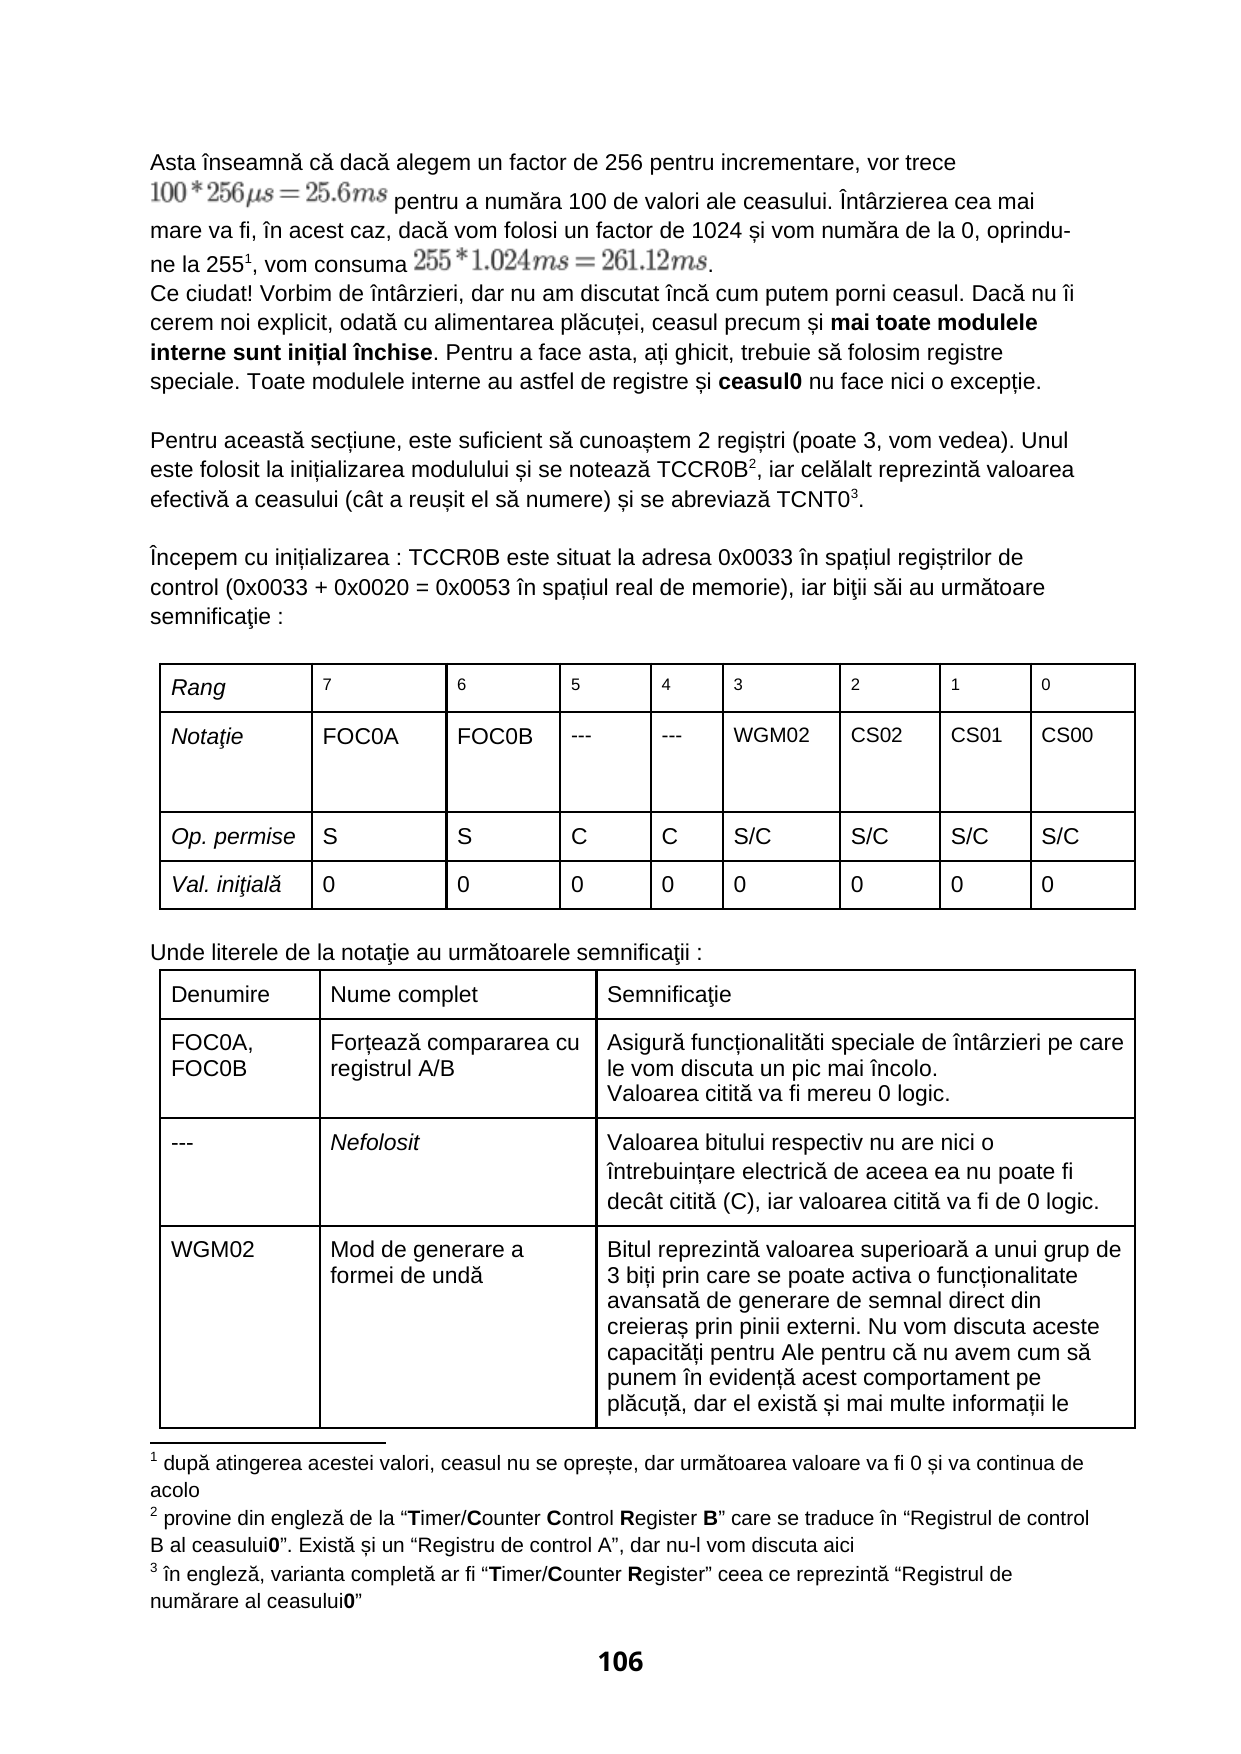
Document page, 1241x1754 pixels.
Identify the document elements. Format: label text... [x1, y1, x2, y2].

table_cell S/C [724, 813, 839, 859]
table_cell --- [652, 713, 722, 811]
table_cell Asigură funcționalităti speciale de întârzieri pe care le vom discuta un pic mai încolo. Valoarea citită va fi mereu 0 logic. [598, 1020, 1134, 1117]
text după atingerea acestei valori, ceasul nu se oprește, dar următoarea valoare va fi 0 și va continua de acolo [150, 1449, 1091, 1501]
table_header 4 [652, 665, 722, 711]
table_cell 0 [941, 862, 1030, 908]
table_cell S/C [841, 813, 939, 859]
table_header 3 [724, 665, 839, 711]
table_cell FOC0A, FOC0B [161, 1020, 319, 1117]
table_header Denumire [161, 971, 319, 1017]
table_cell C [561, 813, 650, 859]
table_cell FOC0B [448, 713, 559, 811]
table_header 6 [448, 665, 559, 711]
table_header Nume complet [321, 971, 595, 1017]
table_header 7 [313, 665, 445, 711]
table_cell Notaţie [161, 713, 311, 811]
table_cell 0 [313, 862, 445, 908]
table_header 2 [841, 665, 939, 711]
table_cell S/C [1032, 813, 1134, 859]
text provine din engleză de la “Timer/Counter Control Register B” care se traduce în “Registrul de control B al ceasului0”. Există și un “Registru de control A”, dar nu-l vom discuta aici [150, 1505, 1091, 1557]
picture [413, 247, 708, 272]
table_cell 0 [724, 862, 839, 908]
table_cell 0 [841, 862, 939, 908]
table_cell S [313, 813, 445, 859]
table_cell 0 [652, 862, 722, 908]
table_cell --- [161, 1119, 319, 1224]
table_cell 0 [1032, 862, 1134, 908]
table_cell Forțează compararea cu registrul A/B [321, 1020, 595, 1117]
table_cell 0 [561, 862, 650, 908]
text Ce ciudat! Vorbim de întârzieri, dar nu am discutat încă cum putem porni ceasul. Dacă nu îi cerem noi explicit, odată cu alimentarea plăcuței, ceasul precum și mai toate modulele interne sunt inițial închise. Pentru a face asta, ați ghicit, trebuie să folosim registre speciale. Toate modulele interne au astfel de registre și ceasul0 nu face nici o excepție. [150, 281, 1091, 394]
picture [150, 179, 388, 209]
table_cell S/C [941, 813, 1030, 859]
table_header Rang [161, 665, 311, 711]
table_cell S [448, 813, 559, 859]
table_cell FOC0A [313, 713, 445, 811]
table_header Semnificaţie [598, 971, 1134, 1017]
table_cell WGM02 [161, 1227, 319, 1427]
table_cell --- [561, 713, 650, 811]
table_cell Mod de generare a formei de undă [321, 1227, 595, 1427]
text în engleză, varianta completă ar fi “Timer/Counter Register” ceea ce reprezintă “Registrul de numărare al ceasului0” [150, 1561, 1091, 1613]
text Pentru această secțiune, este suficient să cunoaștem 2 regiștri (poate 3, vom vedea). Unul este folosit la inițializarea modulului și se notează TCCR0B, iar celălalt reprezintă valoarea efectivă a ceasului (cât a reușit el să numere) și se abreviază TCNT0. [150, 428, 1091, 512]
table_cell WGM02 [724, 713, 839, 811]
table_cell Nefolosit [321, 1119, 595, 1224]
table_cell Op. permise [161, 813, 311, 859]
table_header 0 [1032, 665, 1134, 711]
table_cell 0 [448, 862, 559, 908]
text Începem cu inițializarea : TCCR0B este situat la adresa 0x0033 în spațiul regiștrilor de control (0x0033 + 0x0020 = 0x0053 în spațiul real de memorie), iar biţii săi au următoare semnificaţie : [150, 545, 1091, 629]
table_cell CS00 [1032, 713, 1134, 811]
text Asta înseamnă că dacă alegem un factor de 256 pentru incrementare, vor trece pentru a număra 100 de valori ale ceasului. Întârzierea cea mai mare va fi, în acest caz, dacă vom folosi un factor de 1024 și vom număra de la 0, oprindu-ne la 255, vom consuma . [150, 150, 1091, 277]
table_cell C [652, 813, 722, 859]
table_header 1 [941, 665, 1030, 711]
table_cell Val. iniţială [161, 862, 311, 908]
table_header 5 [561, 665, 650, 711]
table_cell CS01 [941, 713, 1030, 811]
text Unde literele de la notaţie au următoarele semnificaţii : [150, 939, 1091, 965]
table_cell Bitul reprezintă valoarea superioară a unui grup de 3 biți prin care se poate activa o funcționalitate avansată de generare de semnal direct din creieraș prin pinii externi. Nu vom discuta aceste capacități pentru Ale pentru că nu avem cum să punem în evidență acest comportament pe plăcuță, dar el există și mai multe informații le [598, 1227, 1134, 1427]
table_cell Valoarea bitului respectiv nu are nici o întrebuințare electrică de aceea ea nu poate fi decât citită (C), iar valoarea citită va fi de 0 logic. [598, 1119, 1134, 1224]
table_cell CS02 [841, 713, 939, 811]
